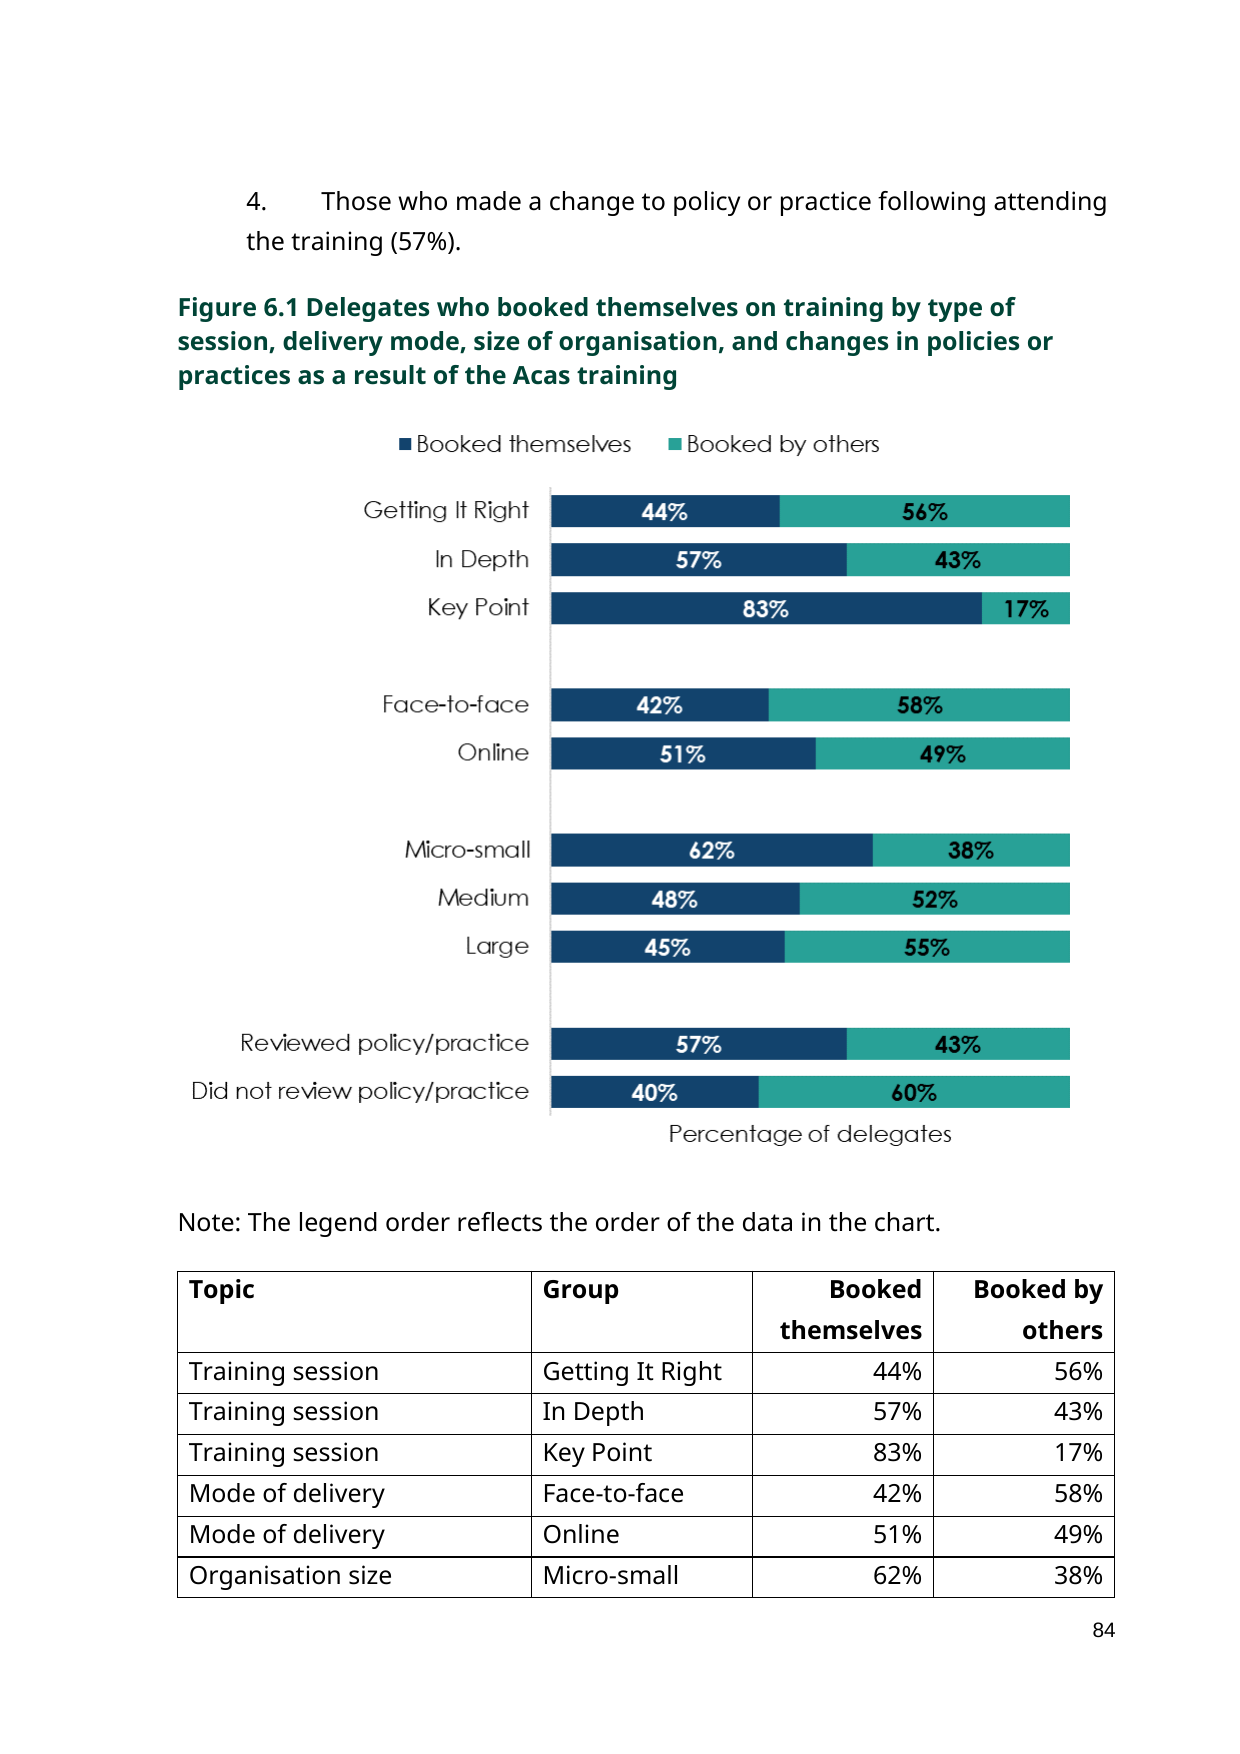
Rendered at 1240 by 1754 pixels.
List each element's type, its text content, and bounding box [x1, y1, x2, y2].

table_cell 38% [934, 1558, 1114, 1597]
table_cell Training session [178, 1394, 531, 1434]
table_cell 49% [934, 1517, 1114, 1556]
table_cell 44% [753, 1353, 933, 1393]
table_cell Online [532, 1517, 752, 1556]
table_cell 51% [753, 1517, 933, 1556]
table_cell In Depth [532, 1394, 752, 1434]
table_cell Micro-small [532, 1558, 752, 1597]
table_header Booked themselves [753, 1272, 933, 1352]
table_cell Organisation size [178, 1558, 531, 1597]
list Those who made a change to policy or practice following attending the training (57%). [246, 183, 1115, 258]
table_cell Key Point [532, 1435, 752, 1475]
table_cell Training session [178, 1435, 531, 1475]
table_cell Face-to-face [532, 1476, 752, 1516]
table_cell 58% [934, 1476, 1114, 1516]
table_cell 62% [753, 1558, 933, 1597]
table_cell 56% [934, 1353, 1114, 1393]
table_cell Mode of delivery [178, 1517, 531, 1556]
table_cell 57% [753, 1394, 933, 1434]
text Figure 6.1 Delegates who booked themselves on training by type of session, delivery mode, size of organisation, and changes in policies or practices as a result of the Acas training [177, 290, 1115, 392]
table_cell Getting It Right [532, 1353, 752, 1393]
table_cell 43% [934, 1394, 1114, 1434]
table_header Booked by others [934, 1272, 1114, 1352]
text Note: The legend order reflects the order of the data in the chart. [177, 1205, 1115, 1239]
table_cell Training session [178, 1353, 531, 1393]
table_header Group [532, 1272, 752, 1352]
table_header Topic [178, 1272, 531, 1352]
table_cell 83% [753, 1435, 933, 1475]
table_cell 42% [753, 1476, 933, 1516]
table_cell 17% [934, 1435, 1114, 1475]
table_cell Mode of delivery [178, 1476, 531, 1516]
